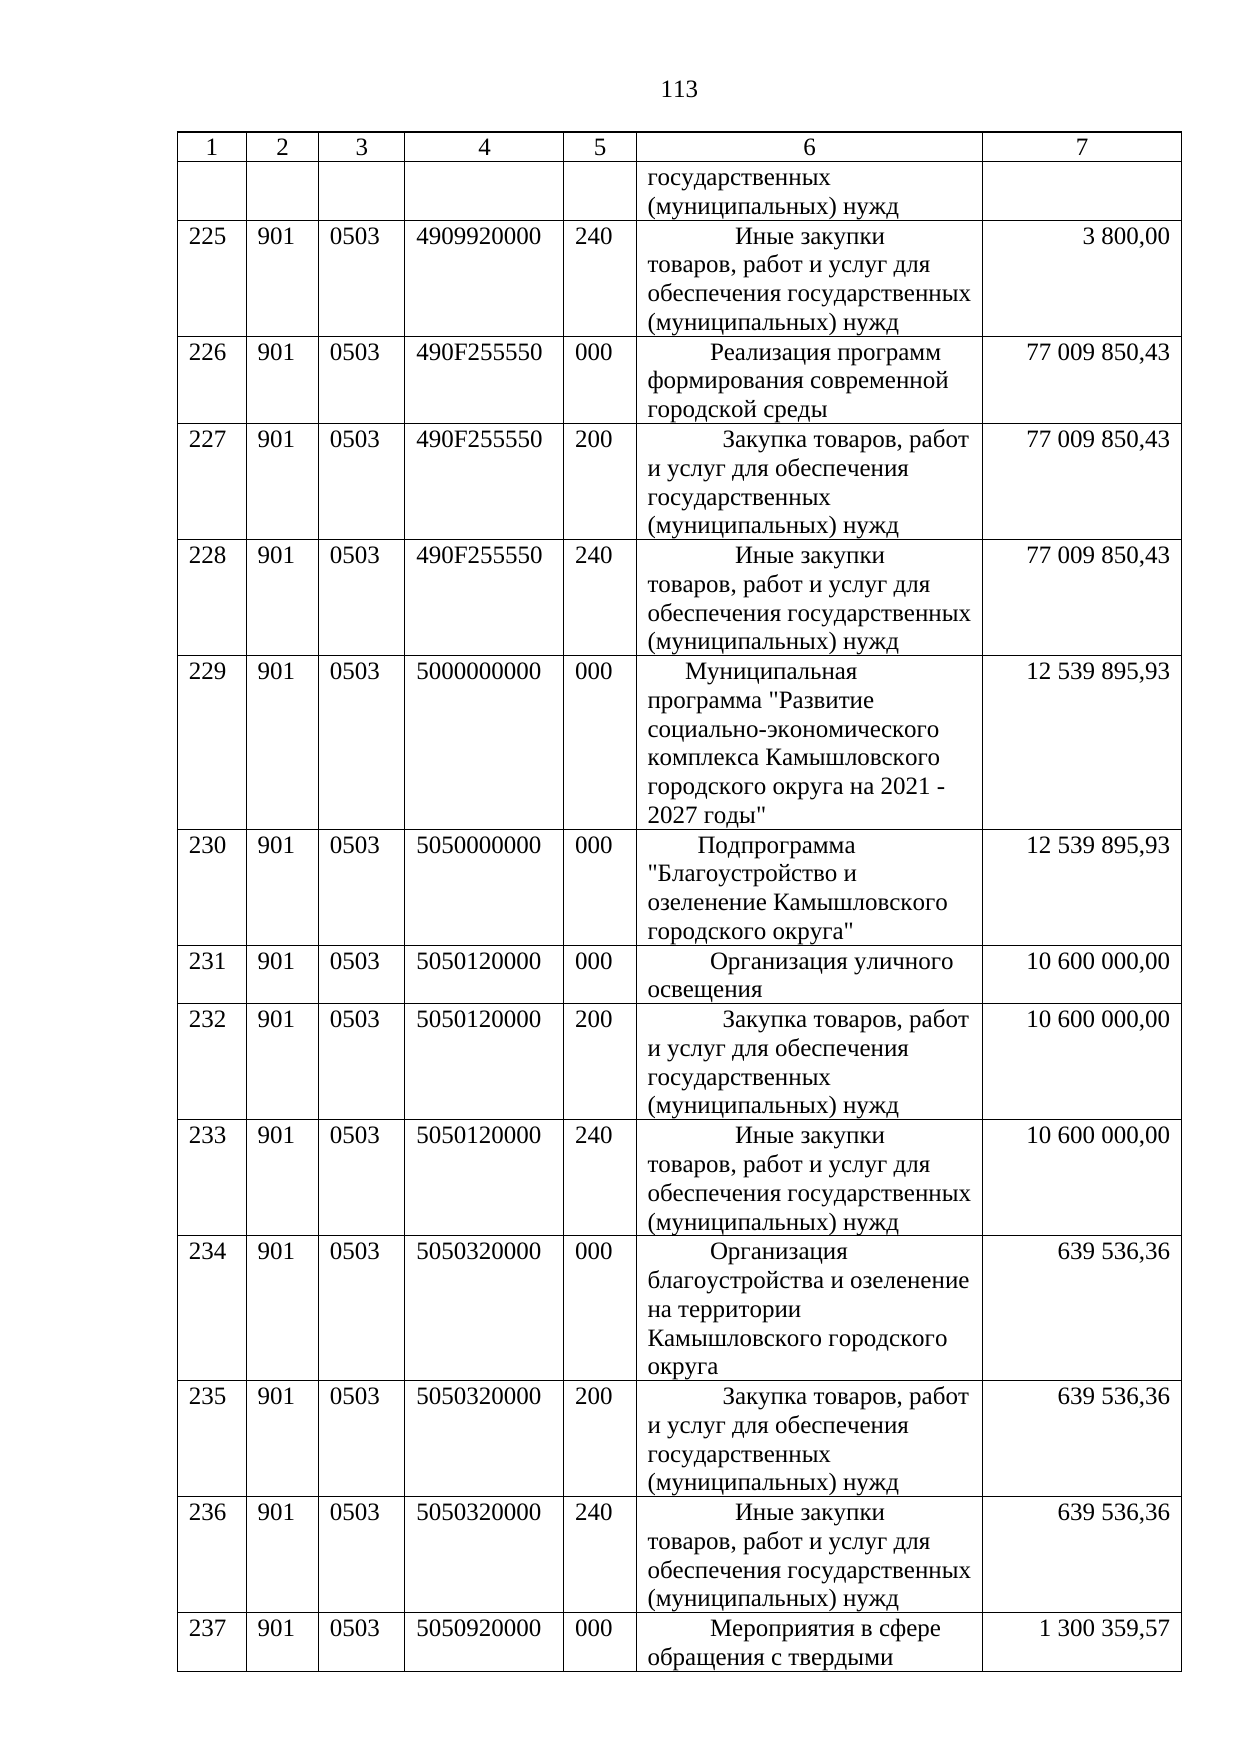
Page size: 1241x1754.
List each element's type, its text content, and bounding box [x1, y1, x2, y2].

table_header 7 [983, 133, 1181, 161]
table_cell 490F255550 [405, 337, 563, 423]
table_cell Организация уличного освещения [637, 946, 982, 1003]
table_cell 5050120000 [405, 1120, 563, 1235]
table_cell [178, 162, 246, 220]
table_cell 5050320000 [405, 1497, 563, 1612]
table_cell 230 [178, 830, 246, 945]
table_cell 240 [564, 1497, 636, 1612]
table_cell Подпрограмма "Благоустройство и озеленение Камышловского городского округа" [637, 830, 982, 945]
table_cell 240 [564, 221, 636, 336]
table_cell 200 [564, 424, 636, 539]
table_cell 901 [247, 1004, 318, 1119]
table_cell 10 600 000,00 [983, 946, 1181, 1003]
table_cell 5050320000 [405, 1236, 563, 1380]
table_cell Закупка товаров, работ и услуг для обеспечения государственных (муниципальных) нужд [637, 1381, 982, 1496]
table_header 5 [564, 133, 636, 161]
table_cell 237 [178, 1613, 246, 1671]
table_cell 12 539 895,93 [983, 656, 1181, 829]
table_cell 228 [178, 540, 246, 655]
table_cell 901 [247, 424, 318, 539]
table_cell [983, 162, 1181, 220]
table_cell Закупка товаров, работ и услуг для обеспечения государственных (муниципальных) нужд [637, 424, 982, 539]
table_cell 901 [247, 1497, 318, 1612]
table_cell 240 [564, 540, 636, 655]
table_cell 227 [178, 424, 246, 539]
table_cell 901 [247, 946, 318, 1003]
table_cell 0503 [319, 1004, 404, 1119]
table_cell 5000000000 [405, 656, 563, 829]
table_cell 0503 [319, 221, 404, 336]
table_cell 901 [247, 1120, 318, 1235]
table_cell 901 [247, 221, 318, 336]
table_cell 3 800,00 [983, 221, 1181, 336]
table_cell 639 536,36 [983, 1497, 1181, 1612]
table_cell 901 [247, 1381, 318, 1496]
table_cell [405, 162, 563, 220]
table_cell 226 [178, 337, 246, 423]
table_header 3 [319, 133, 404, 161]
table_cell 5050000000 [405, 830, 563, 945]
table_cell 000 [564, 946, 636, 1003]
table_cell 000 [564, 1613, 636, 1671]
table_cell 10 600 000,00 [983, 1120, 1181, 1235]
table_cell [247, 162, 318, 220]
table_cell 0503 [319, 424, 404, 539]
table_header 6 [637, 133, 982, 161]
table_cell 0503 [319, 1120, 404, 1235]
table_cell 240 [564, 1120, 636, 1235]
table_cell Иные закупки товаров, работ и услуг для обеспечения государственных (муниципальных) нужд [637, 1120, 982, 1235]
table_cell 235 [178, 1381, 246, 1496]
table_cell 5050120000 [405, 1004, 563, 1119]
table_cell 0503 [319, 337, 404, 423]
table_header 4 [405, 133, 563, 161]
table_cell Закупка товаров, работ и услуг для обеспечения государственных (муниципальных) нужд [637, 1004, 982, 1119]
table_cell 901 [247, 1613, 318, 1671]
table_cell 000 [564, 337, 636, 423]
table_cell Муниципальная программа "Развитие социально-экономического комплекса Камышловского городского округа на 2021 - 2027 годы" [637, 656, 982, 829]
table_header 1 [178, 133, 246, 161]
table_cell 000 [564, 656, 636, 829]
table_cell государственных (муниципальных) нужд [637, 162, 982, 220]
table_cell 12 539 895,93 [983, 830, 1181, 945]
table_cell 0503 [319, 540, 404, 655]
table_cell [319, 162, 404, 220]
table_cell 901 [247, 830, 318, 945]
table_cell 0503 [319, 656, 404, 829]
table_cell 000 [564, 1236, 636, 1380]
table_cell 77 009 850,43 [983, 337, 1181, 423]
table_cell 1 300 359,57 [983, 1613, 1181, 1671]
table_cell 10 600 000,00 [983, 1004, 1181, 1119]
table_cell 77 009 850,43 [983, 424, 1181, 539]
table_cell 901 [247, 656, 318, 829]
table_cell 639 536,36 [983, 1236, 1181, 1380]
table_cell 5050920000 [405, 1613, 563, 1671]
table_cell 490F255550 [405, 540, 563, 655]
table_cell 5050320000 [405, 1381, 563, 1496]
table_cell Мероприятия в сфере обращения с твердыми [637, 1613, 982, 1671]
table_cell Иные закупки товаров, работ и услуг для обеспечения государственных (муниципальных) нужд [637, 1497, 982, 1612]
table_cell 901 [247, 1236, 318, 1380]
table_cell 000 [564, 830, 636, 945]
table_cell Реализация программ формирования современной городской среды [637, 337, 982, 423]
table_cell 901 [247, 540, 318, 655]
table_cell 0503 [319, 1381, 404, 1496]
table_cell 229 [178, 656, 246, 829]
table_cell 232 [178, 1004, 246, 1119]
table_cell 490F255550 [405, 424, 563, 539]
table_cell [564, 162, 636, 220]
table_cell 0503 [319, 1497, 404, 1612]
table_cell 236 [178, 1497, 246, 1612]
table_cell 5050120000 [405, 946, 563, 1003]
table_cell 225 [178, 221, 246, 336]
table_cell 639 536,36 [983, 1381, 1181, 1496]
table_cell 0503 [319, 946, 404, 1003]
table_cell 200 [564, 1381, 636, 1496]
table_cell 4909920000 [405, 221, 563, 336]
table_cell 200 [564, 1004, 636, 1119]
table_cell 77 009 850,43 [983, 540, 1181, 655]
table_cell Организация благоустройства и озеленение на территории Камышловского городского округа [637, 1236, 982, 1380]
table_cell 0503 [319, 1613, 404, 1671]
table_cell 0503 [319, 1236, 404, 1380]
table_header 2 [247, 133, 318, 161]
table_cell 231 [178, 946, 246, 1003]
table_cell 234 [178, 1236, 246, 1380]
table_cell 233 [178, 1120, 246, 1235]
table_cell Иные закупки товаров, работ и услуг для обеспечения государственных (муниципальных) нужд [637, 221, 982, 336]
table_cell Иные закупки товаров, работ и услуг для обеспечения государственных (муниципальных) нужд [637, 540, 982, 655]
table_cell 901 [247, 337, 318, 423]
table_cell 0503 [319, 830, 404, 945]
